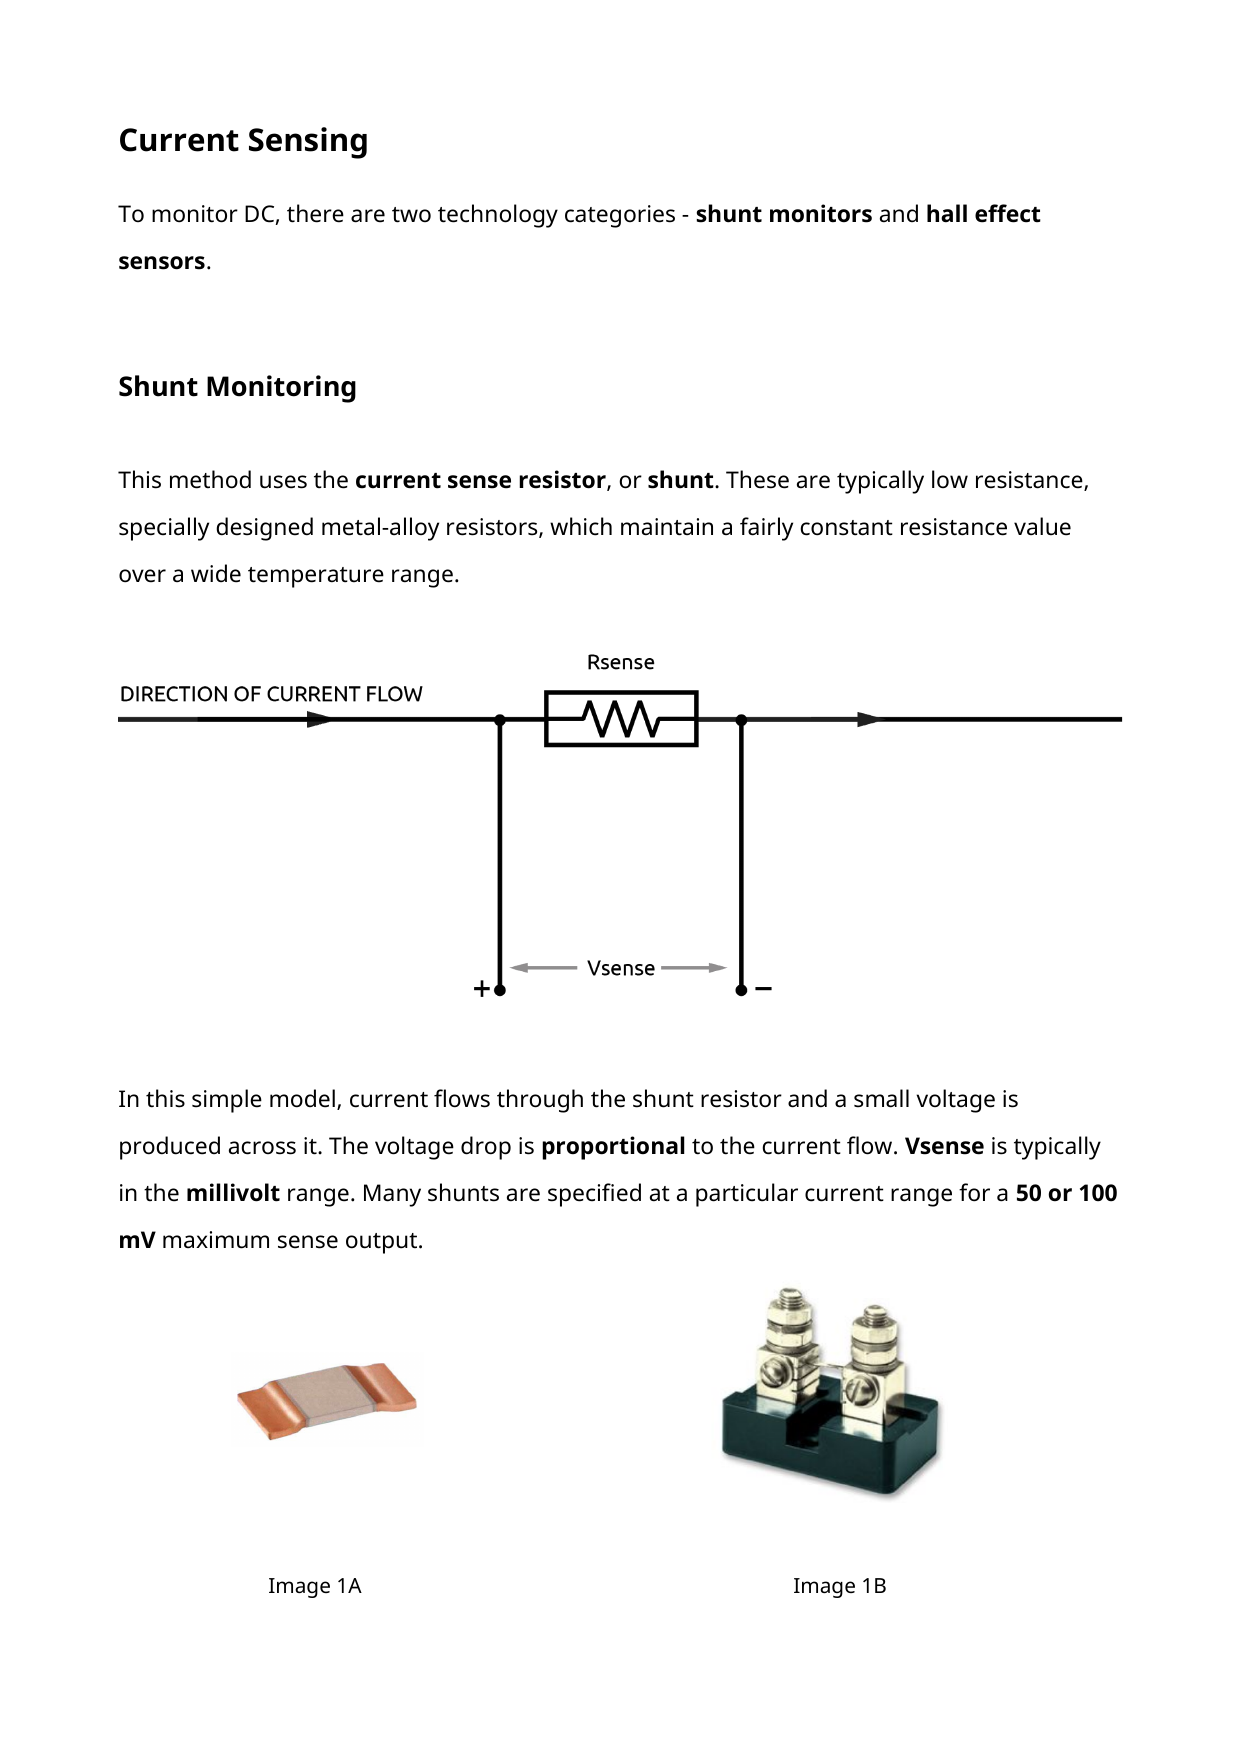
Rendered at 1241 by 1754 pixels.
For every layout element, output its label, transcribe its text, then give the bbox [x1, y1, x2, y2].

subtitle Current Sensing [118, 118, 1122, 161]
text In this simple model, current flows through the shunt resistor and a small voltage is produced across it. The voltage drop is proportional to the current flow. Vsense is typically in the millivolt range. Many shunts are specified at a particular current range for a 50 or 100 mV maximum sense output. [118, 1083, 1122, 1255]
picture [118, 651, 1123, 1005]
subtitle Shunt Monitoring [118, 367, 1122, 404]
text To monitor DC, there are two technology categories - shunt monitors and hall effect sensors. [118, 198, 1122, 276]
text Image 1A Image 1B [193, 1571, 1122, 1600]
text This method uses the current sense resistor, or shunt. These are typically low resistance, specially designed metal-alloy resistors, which maintain a fairly constant resistance value over a wide temperature range. [118, 464, 1122, 589]
picture [230, 1352, 424, 1447]
picture [699, 1273, 959, 1507]
